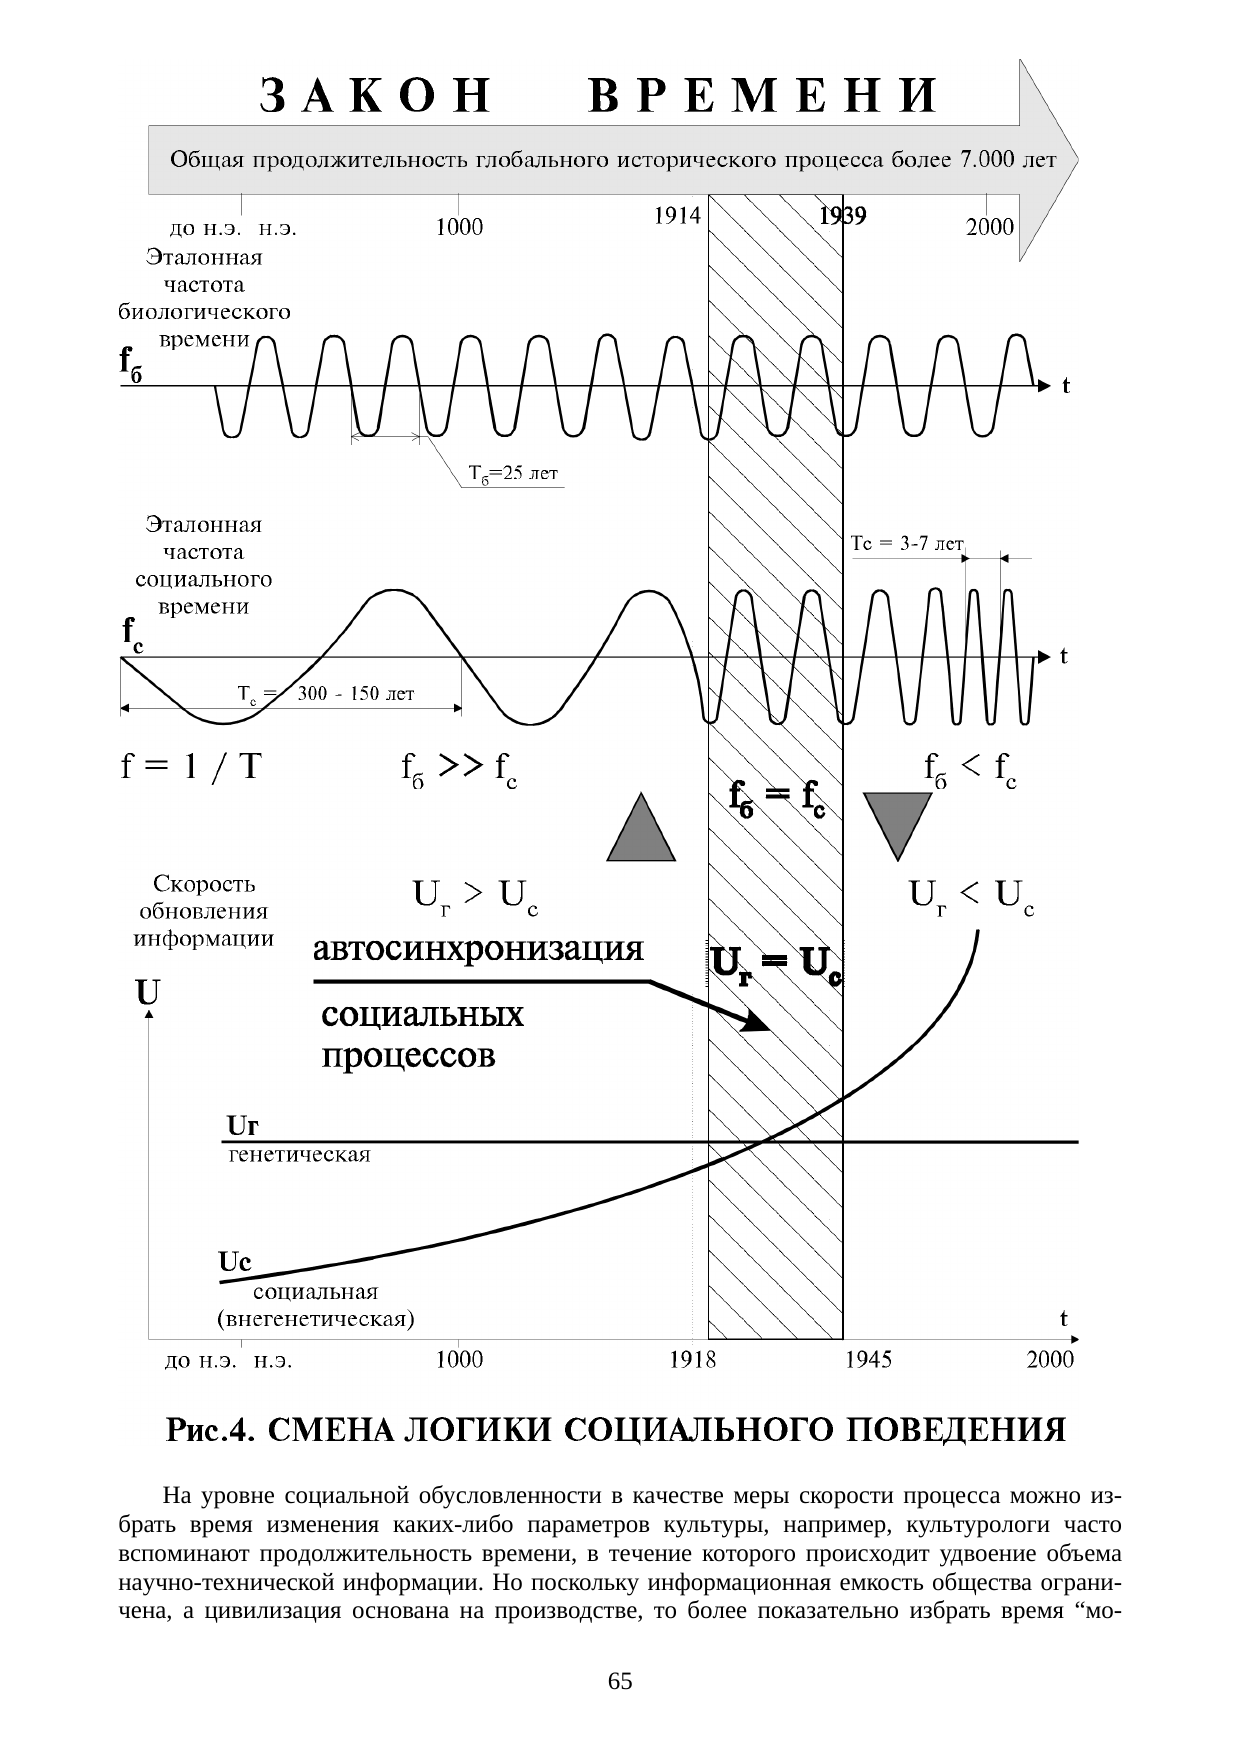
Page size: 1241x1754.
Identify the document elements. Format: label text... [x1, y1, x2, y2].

text На уров­не со­ци­аль­ной обу­слов­лен­но­сти в ка­че­ст­ве ме­ры ско­ро­сти про­цес­са мож­но из­брать вре­мя из­ме­не­ния ка­ких-ли­бо па­ра­мет­ров куль­ту­ры, на­при­мер, куль­ту­ро­ло­ги час­то вспо­ми­на­ют про­дол­жи­тель­ность вре­ме­ни, в те­че­ние ко­то­ро­го про­ис­хо­дит уд­вое­ние объ­е­ма на­уч­но-тех­ни­че­ской ин­фор­ма­ции. Но по­сколь­ку ин­фор­ма­ци­он­ная ем­кость об­ще­ст­ва ог­ра­ни­че­на, а ци­ви­ли­за­ция ос­но­ва­на на про­из­вод­ст­ве, то бо­лее по­ка­за­тель­но из­брать вре­мя “мо­ [118, 1481, 1122, 1624]
text [1079, 59, 1122, 1446]
